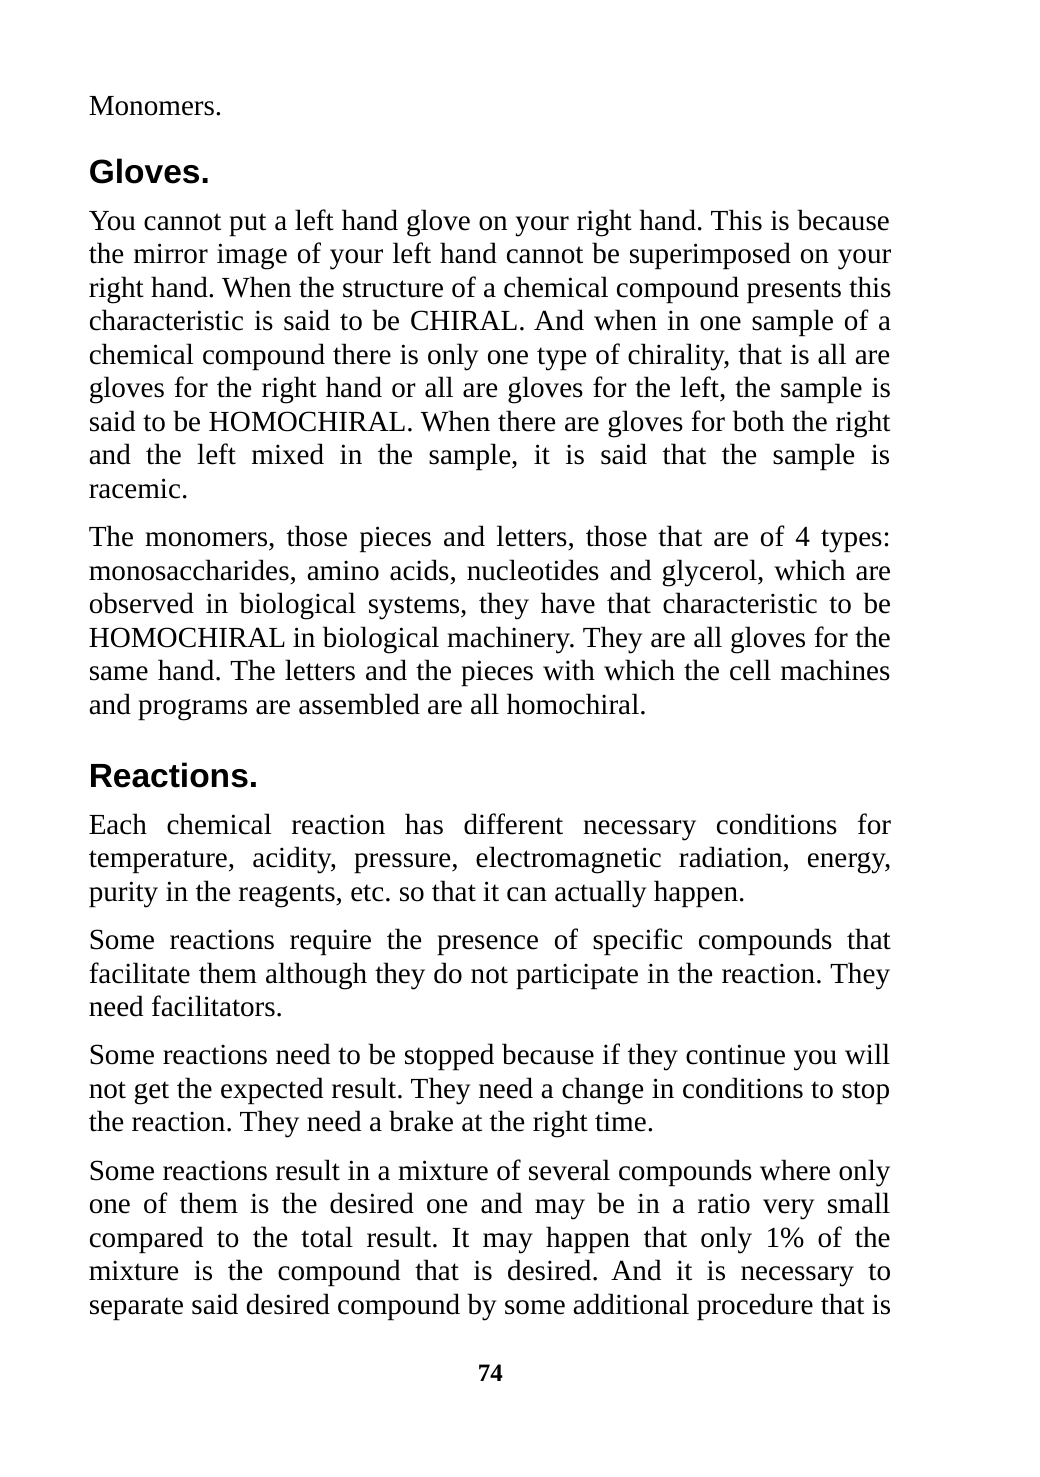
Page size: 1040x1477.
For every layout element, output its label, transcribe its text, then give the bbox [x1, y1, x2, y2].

text Some reactions need to be stopped because if they continue you will not get the expected result. They need a change in conditions to stop the reaction. They need a brake at the right time. [88, 1037, 892, 1138]
text Each chemical reaction has different necessary conditions for temperature, acidity, pressure, electromagnetic radiation, energy, purity in the reagents, etc. so that it can actually happen. [88, 807, 892, 908]
text Some reactions result in a mixture of several compounds where only one of them is the desired one and may be in a ratio very small compared to the total result. It may happen that only 1% of the mixture is the compound that is desired. And it is necessary to separate said desired compound by some additional procedure that is [88, 1153, 892, 1320]
subtitle Gloves. [88, 152, 892, 190]
subtitle Reactions. [88, 756, 892, 794]
text Some reactions require the presence of specific compounds that facilitate them although they do not participate in the reaction. They need facilitators. [88, 922, 892, 1023]
text The monomers, those pieces and letters, those that are of 4 types: monosaccharides, amino acids, nucleotides and glycerol, which are observed in biological systems, they have that characteristic to be HOMOCHIRAL in biological machinery. They are all gloves for the same hand. The letters and the pieces with which the cell machines and programs are assembled are all homochiral. [88, 519, 892, 720]
text You cannot put a left hand glove on your right hand. This is because the mirror image of your left hand cannot be superimposed on your right hand. When the structure of a chemical compound presents this characteristic is said to be CHIRAL. And when in one sample of a chemical compound there is only one type of chirality, that is all are gloves for the right hand or all are gloves for the left, the sample is said to be HOMOCHIRAL. When there are gloves for both the right and the left mixed in the sample, it is said that the sample is racemic. [88, 203, 892, 504]
